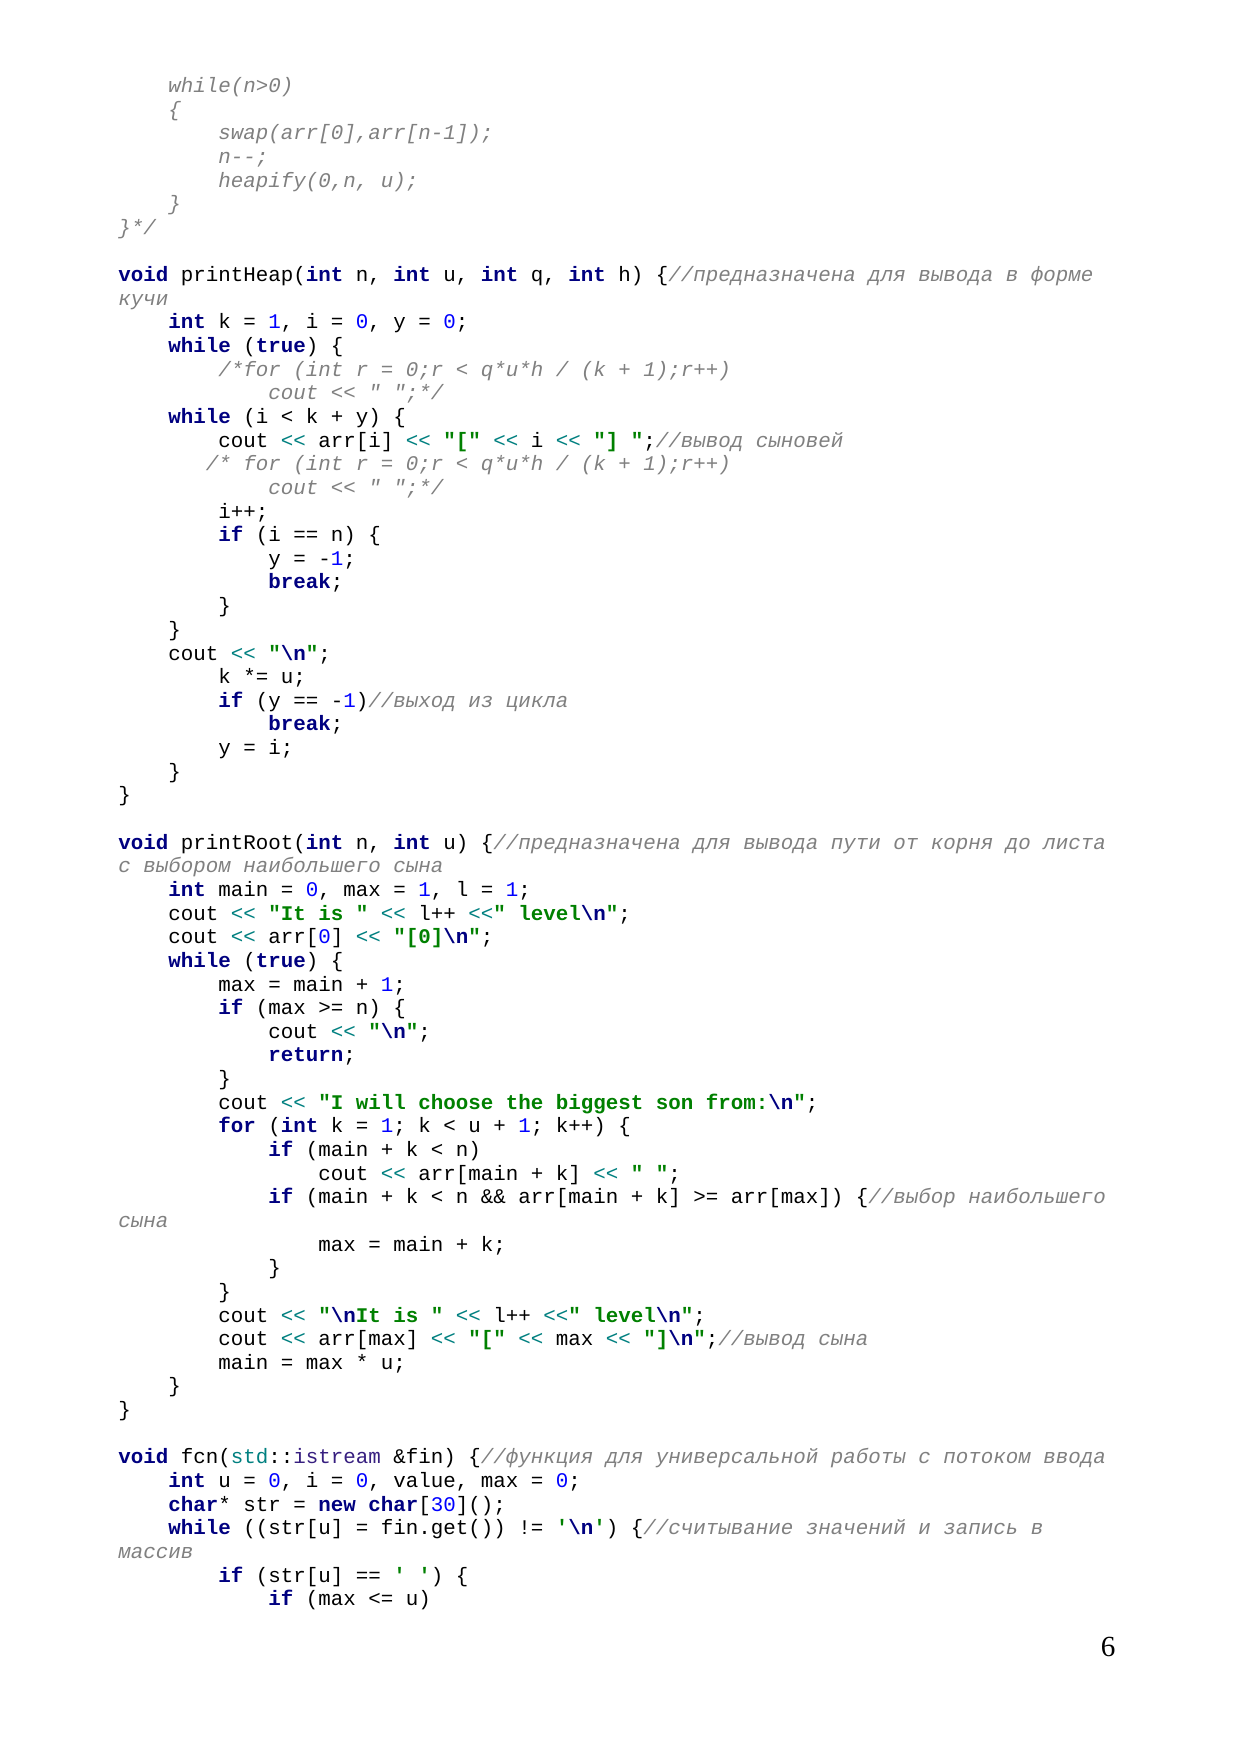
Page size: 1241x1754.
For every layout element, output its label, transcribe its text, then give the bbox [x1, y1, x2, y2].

text while(n>0) { swap(arr[0],arr[n-1]); n--; heapify(0,n, u); } }*/ void printHeap(int n, int u, int q, int h) {//предназначена для вывода в форме кучи int k = 1, i = 0, y = 0; while (true) { /*for (int r = 0;r < q*u*h / (k + 1);r++) cout << " ";*/ while (i < k + y) { cout << arr[i] << "[" << i << "] ";//вывод сыновей /* for (int r = 0;r < q*u*h / (k + 1);r++) cout << " ";*/ i++; if (i == n) { y = -1; break; } } cout << "\n"; k *= u; if (y == -1)//выход из цикла break; y = i; } } void printRoot(int n, int u) {//предназначена для вывода пути от корня до листа с выбором наибольшего сына int main = 0, max = 1, l = 1; cout << "It is " << l++ <<" level\n"; cout << arr[0] << "[0]\n"; while (true) { max = main + 1; if (max >= n) { cout << "\n"; return; } cout << "I will choose the biggest son from:\n"; for (int k = 1; k < u + 1; k++) { if (main + k < n) cout << arr[main + k] << " "; if (main + k < n && arr[main + k] >= arr[max]) {//выбор наибольшего сына max = main + k; } } cout << "\nIt is " << l++ <<" level\n"; cout << arr[max] << "[" << max << "]\n";//вывод сына main = max * u; } } void fcn(std::istream &fin) {//функция для универсальной работы с потоком ввода int u = 0, i = 0, value, max = 0; char* str = new char[30](); while ((str[u] = fin.get()) != '\n') {//считывание значений и запись в массив if (str[u] == ' ') { if (max <= u) [118, 75, 1122, 1612]
